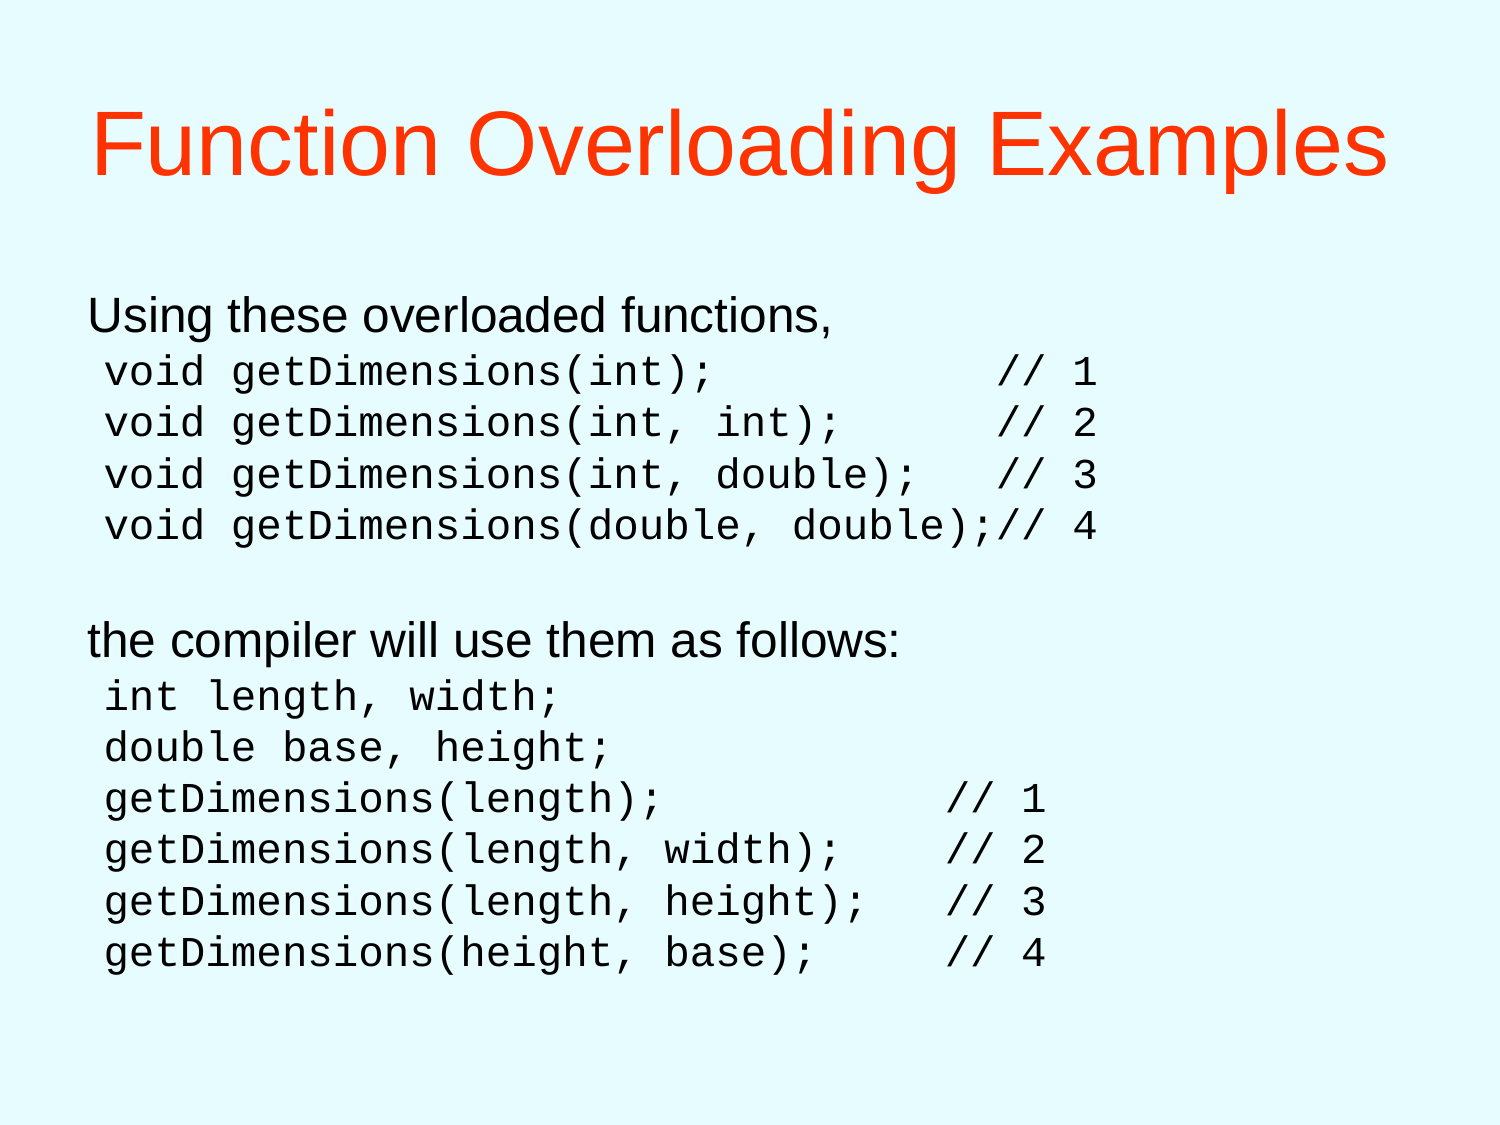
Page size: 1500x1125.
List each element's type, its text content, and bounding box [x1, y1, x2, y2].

title Function Overloading Examples [75, 45, 1426, 233]
list Using these overloaded functions, void getDimensions(int); // 1 void getDimensions(int, int); // 2 void getDimensions(int, double); // 3 void getDimensions(double, double);// 4 the compiler will use them as follows: int length, width; double base, height; getDimensions(length); // 1 getDimensions(length, width); // 2 getDimensions(length, height); // 3 getDimensions(height, base); // 4 [24, 287, 1425, 988]
